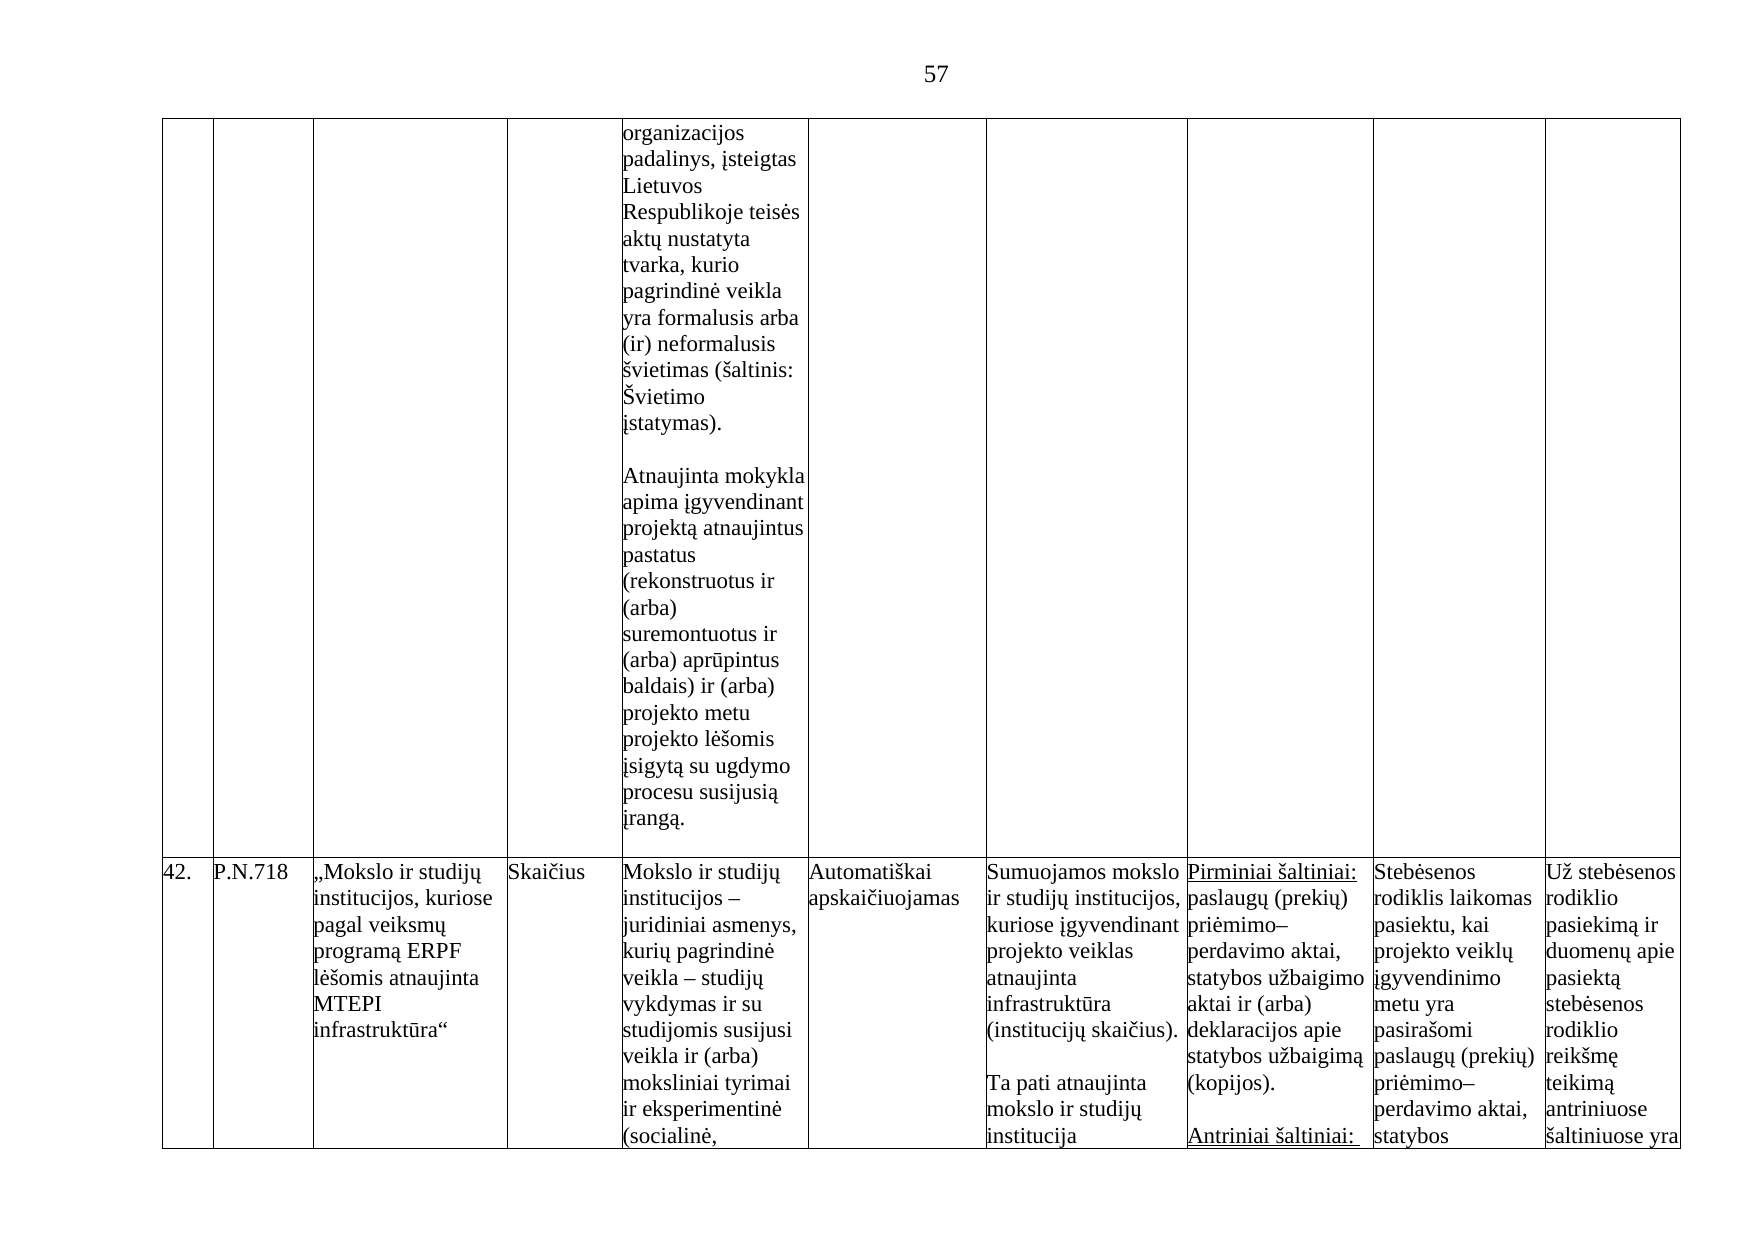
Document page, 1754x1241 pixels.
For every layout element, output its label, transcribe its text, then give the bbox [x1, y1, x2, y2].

table_cell [987, 119, 1187, 857]
table_cell organizacijos padalinys, įsteigtas Lietuvos Respublikoje teisės aktų nustatyta tvarka, kurio pagrindinė veikla yra formalusis arba (ir) neformalusis švietimas (šaltinis: Švietimo įstatymas). Atnaujinta mokykla apima įgyvendinant projektą atnaujintus pastatus (rekonstruotus ir (arba) suremontuotus ir (arba) aprūpintus baldais) ir (arba) projekto metu projekto lėšomis įsigytą su ugdymo procesu susijusią įrangą. [623, 119, 808, 857]
table_cell Automatiškai apskaičiuojamas [809, 858, 986, 1148]
table_cell [1374, 119, 1545, 857]
table_cell Skaičius [508, 858, 622, 1148]
table_cell Pirminiai šaltiniai: paslaugų (prekių) priėmimo–perdavimo aktai, statybos užbaigimo aktai ir (arba) deklaracijos apie statybos užbaigimą (kopijos). Antriniai šaltiniai: [1188, 858, 1373, 1148]
table_cell Už stebėsenos rodiklio pasiekimą ir duomenų apie pasiektą stebėsenos rodiklio reikšmę teikimą antriniuose šaltiniuose yra [1546, 858, 1680, 1148]
table_cell „Mokslo ir studijų institucijos, kuriose pagal veiksmų programą ERPF lėšomis atnaujinta MTEPI infrastruktūra“ [314, 858, 507, 1148]
table_cell [508, 119, 622, 857]
table_cell Sumuojamos mokslo ir studijų institucijos, kuriose įgyvendinant projekto veiklas atnaujinta infrastruktūra (institucijų skaičius). Ta pati atnaujinta mokslo ir studijų institucija [987, 858, 1187, 1148]
table_cell [1188, 119, 1373, 857]
table_cell Stebėsenos rodiklis laikomas pasiektu, kai projekto veiklų įgyvendinimo metu yra pasirašomi paslaugų (prekių) priėmimo– perdavimo aktai, statybos [1374, 858, 1545, 1148]
table_cell P.N.718 [214, 858, 313, 1148]
table_cell Mokslo ir studijų institucijos – juridiniai asmenys, kurių pagrindinė veikla – studijų vykdymas ir su studijomis susijusi veikla ir (arba) moksliniai tyrimai ir eksperimentinė (socialinė, [623, 858, 808, 1148]
table_cell 42. [163, 858, 213, 1148]
table_cell [314, 119, 507, 857]
table_cell [163, 119, 213, 857]
table_cell [1546, 119, 1680, 857]
table_cell [214, 119, 313, 857]
table_cell [809, 119, 986, 857]
